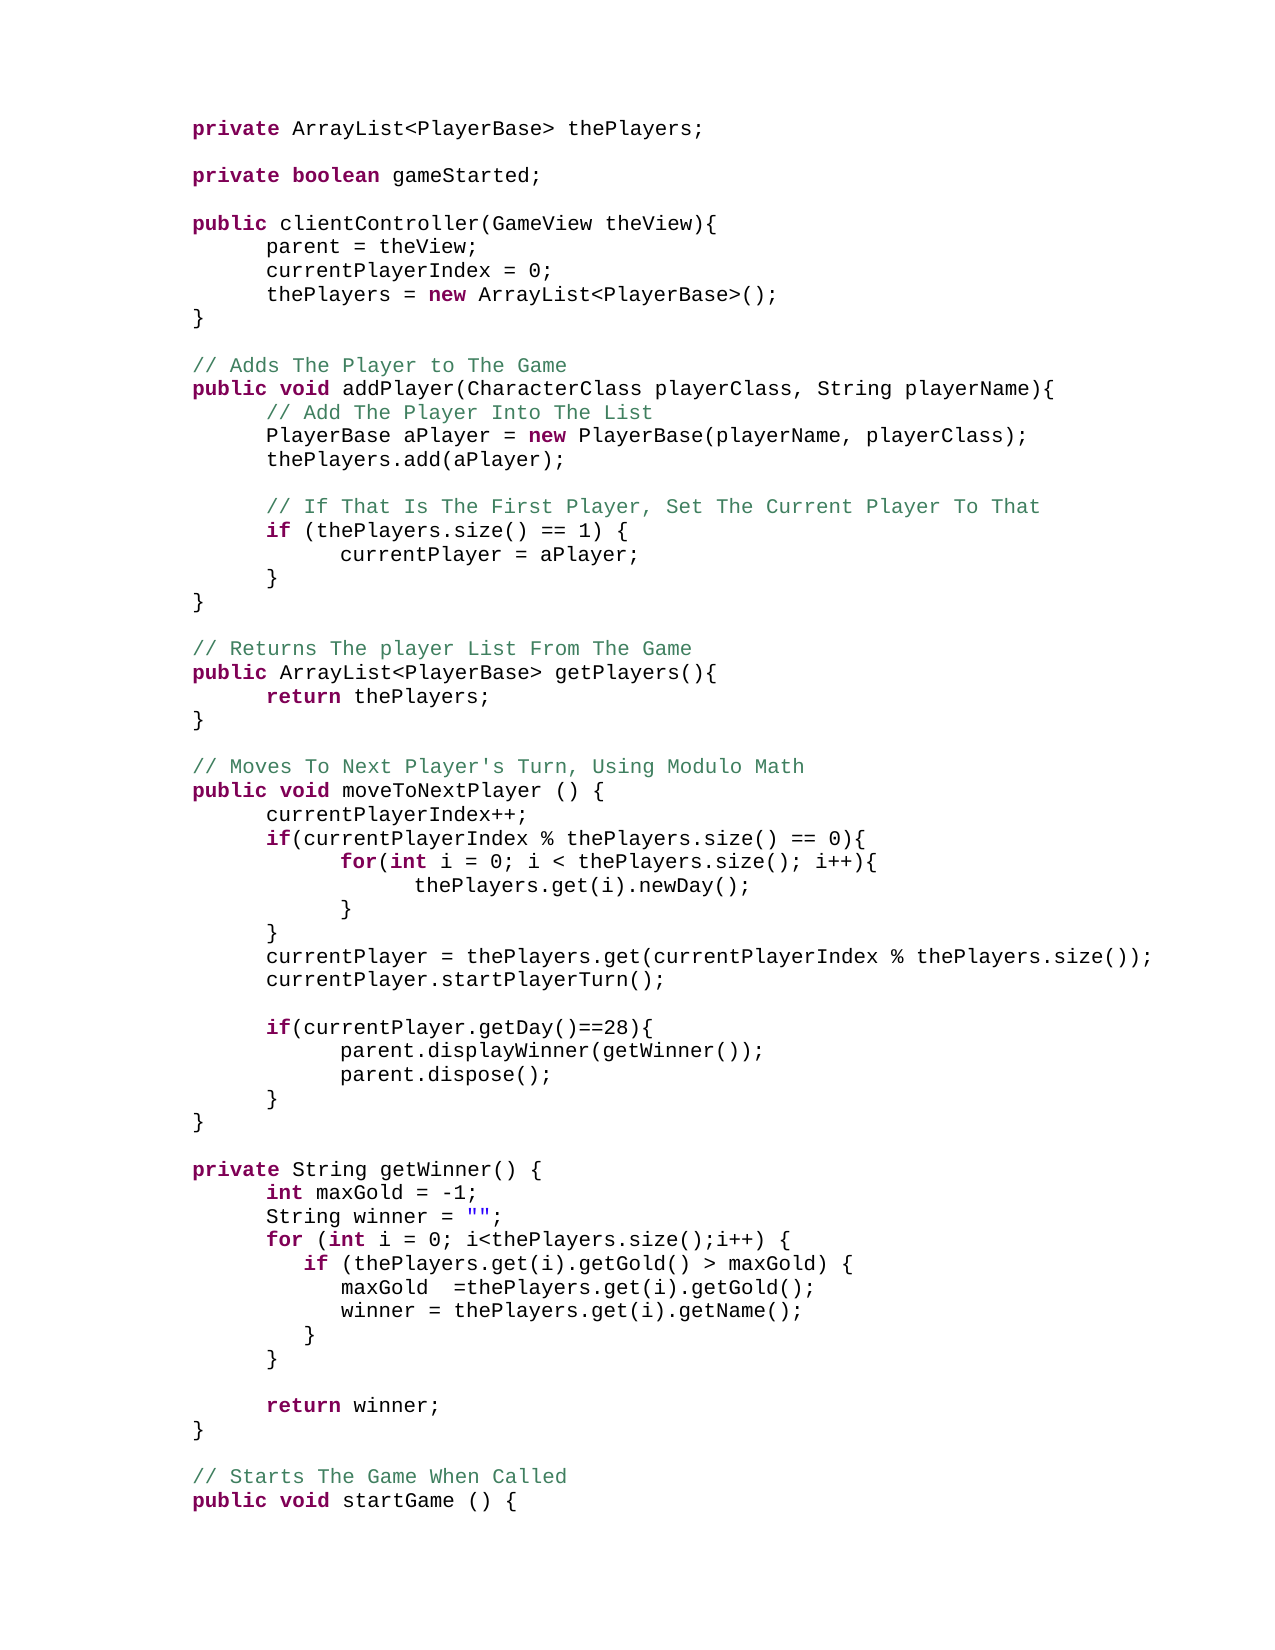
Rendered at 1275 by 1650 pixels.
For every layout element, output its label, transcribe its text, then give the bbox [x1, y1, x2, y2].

text parent = theView; [118, 236, 1157, 260]
text return thePlayers; [118, 686, 1157, 709]
text winner = thePlayers.get(i).getName(); [118, 1300, 1157, 1324]
text private boolean gameStarted; [118, 165, 1157, 189]
text } [118, 1088, 1157, 1111]
text // Moves To Next Player's Turn, Using Modulo Math [118, 757, 1157, 780]
text parent.dispose(); [118, 1064, 1157, 1088]
text parent.displayWinner(getWinner()); [118, 1040, 1157, 1064]
text thePlayers.add(aPlayer); [118, 449, 1157, 473]
text public void startGame () { [118, 1489, 1157, 1513]
text private ArrayList<PlayerBase> thePlayers; [118, 118, 1157, 142]
text // Add The Player Into The List [118, 402, 1157, 426]
text if(currentPlayerIndex % thePlayers.size() == 0){ [118, 827, 1157, 851]
text } [118, 1348, 1157, 1371]
text PlayerBase aPlayer = new PlayerBase(playerName, playerClass); [118, 426, 1157, 449]
text currentPlayerIndex++; [118, 804, 1157, 827]
text // If That Is The First Player, Set The Current Player To That [118, 496, 1157, 520]
text if (thePlayers.get(i).getGold() > maxGold) { [118, 1253, 1157, 1277]
text private String getWinner() { [118, 1158, 1157, 1182]
text } [118, 567, 1157, 591]
text currentPlayer = aPlayer; [118, 544, 1157, 567]
text thePlayers = new ArrayList<PlayerBase>(); [118, 284, 1157, 307]
text if (thePlayers.size() == 1) { [118, 520, 1157, 544]
text currentPlayer = thePlayers.get(currentPlayerIndex % thePlayers.size()); [118, 946, 1157, 969]
text for (int i = 0; i<thePlayers.size();i++) { [118, 1229, 1157, 1253]
text for(int i = 0; i < thePlayers.size(); i++){ [118, 851, 1157, 875]
text } [118, 709, 1157, 733]
text currentPlayer.startPlayerTurn(); [118, 969, 1157, 993]
text // Starts The Game When Called [118, 1466, 1157, 1489]
text } [118, 922, 1157, 946]
text } [118, 1111, 1157, 1135]
text } [118, 307, 1157, 331]
text int maxGold = -1; [118, 1182, 1157, 1206]
text } [118, 898, 1157, 922]
text } [118, 1419, 1157, 1442]
text public void moveToNextPlayer () { [118, 780, 1157, 804]
text public ArrayList<PlayerBase> getPlayers(){ [118, 662, 1157, 686]
text } [118, 591, 1157, 615]
text if(currentPlayer.getDay()==28){ [118, 1017, 1157, 1040]
text // Returns The player List From The Game [118, 638, 1157, 662]
text String winner = ""; [118, 1206, 1157, 1229]
text public clientController(GameView theView){ [118, 213, 1157, 236]
text public void addPlayer(CharacterClass playerClass, String playerName){ [118, 378, 1157, 402]
text return winner; [118, 1395, 1157, 1419]
text currentPlayerIndex = 0; [118, 260, 1157, 284]
text maxGold =thePlayers.get(i).getGold(); [118, 1277, 1157, 1300]
text // Adds The Player to The Game [118, 354, 1157, 378]
text thePlayers.get(i).newDay(); [118, 875, 1157, 898]
text } [118, 1324, 1157, 1348]
